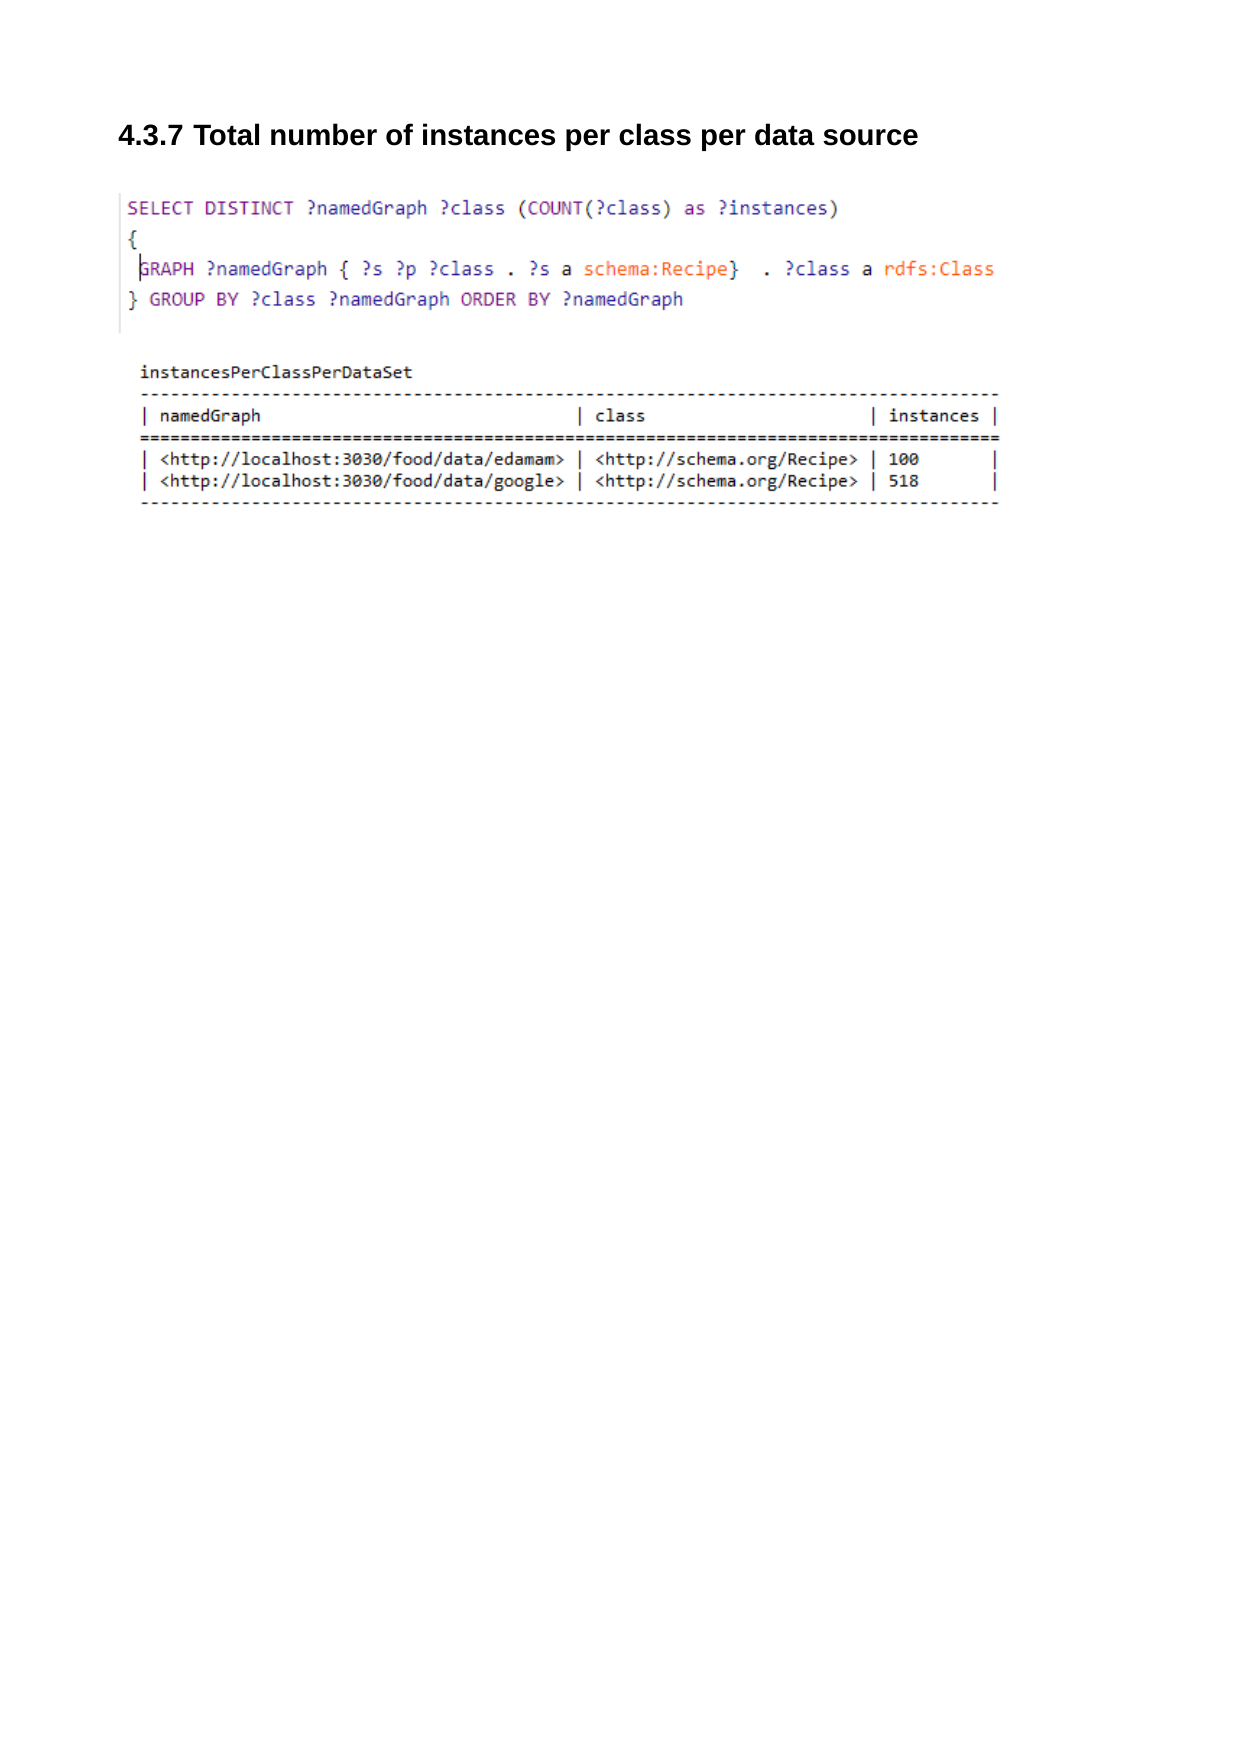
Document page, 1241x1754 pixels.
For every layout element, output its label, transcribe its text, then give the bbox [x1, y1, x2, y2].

picture [118, 193, 1123, 578]
subtitle Total number of instances per class per data source [118, 118, 1122, 152]
